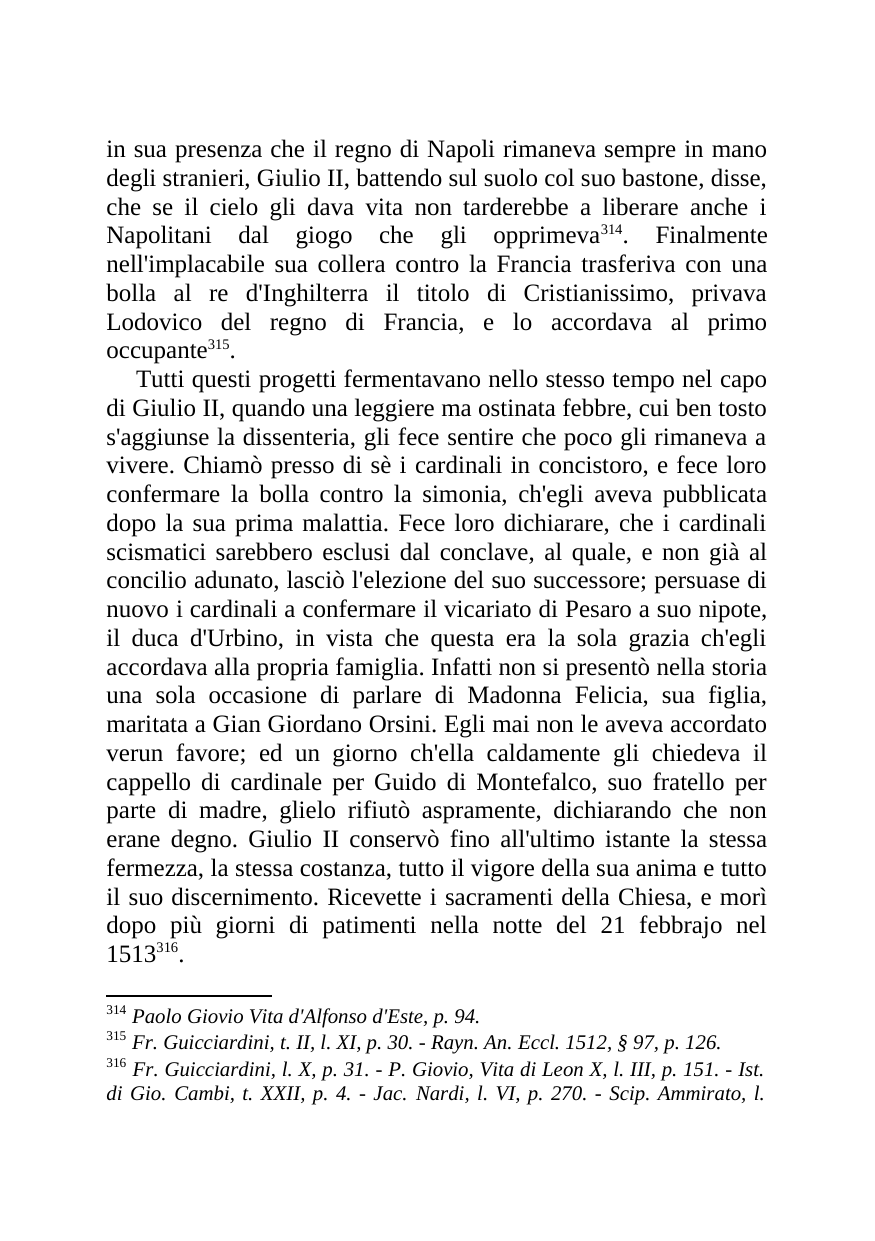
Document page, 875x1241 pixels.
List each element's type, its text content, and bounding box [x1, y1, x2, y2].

text Fr. Guicciardini, t. II, l. XI, p. 30. - Rayn. An. Eccl. 1512, § 97, p. 126. [106, 1028, 768, 1055]
text Fr. Guicciardini, l. X, p. 31. - P. Giovio, Vita di Leon X, l. III, p. 151. - Ist. di Gio. Cambi, t. XXII, p. 4. - Jac. Nardi, l. VI, p. 270. - Scip. Ammirato, l. [106, 1055, 768, 1105]
text in sua presenza che il regno di Napoli rimaneva sempre in mano degli stranieri, Giulio II, battendo sul suolo col suo bastone, disse, che se il cielo gli dava vita non tarderebbe a liberare anche i Napolitani dal giogo che gli opprimeva. Finalmente nell'implacabile sua collera contro la Francia trasferiva con una bolla al re d'Inghilterra il titolo di Cristianissimo, privava Lodovico del regno di Francia, e lo accordava al primo occupante. [106, 134, 768, 364]
text Tutti questi progetti fermentavano nello stesso tempo nel capo di Giulio II, quando una leggiere ma ostinata febbre, cui ben tosto s'aggiunse la dissenteria, gli fece sentire che poco gli rimaneva a vivere. Chiamò presso di sè i cardinali in concistoro, e fece loro confermare la bolla contro la simonia, ch'egli aveva pubblicata dopo la sua prima malattia. Fece loro dichiarare, che i cardinali scismatici sarebbero esclusi dal conclave, al quale, e non già al concilio adunato, lasciò l'elezione del suo successore; persuase di nuovo i cardinali a confermare il vicariato di Pesaro a suo nipote, il duca d'Urbino, in vista che questa era la sola grazia ch'egli accordava alla propria famiglia. Infatti non si presentò nella storia una sola occasione di parlare di Madonna Felicia, sua figlia, maritata a Gian Giordano Orsini. Egli mai non le aveva accordato verun favore; ed un giorno ch'ella caldamente gli chiedeva il cappello di cardinale per Guido di Montefalco, suo fratello per parte di madre, glielo rifiutò aspramente, dichiarando che non erane degno. Giulio II conservò fino all'ultimo istante la stessa fermezza, la stessa costanza, tutto il vigore della sua anima e tutto il suo discernimento. Ricevette i sacramenti della Chiesa, e morì dopo più giorni di patimenti nella notte del 21 febbrajo nel 1513. [106, 364, 768, 968]
text Paolo Giovio Vita d'Alfonso d'Este, p. 94. [106, 1002, 768, 1028]
